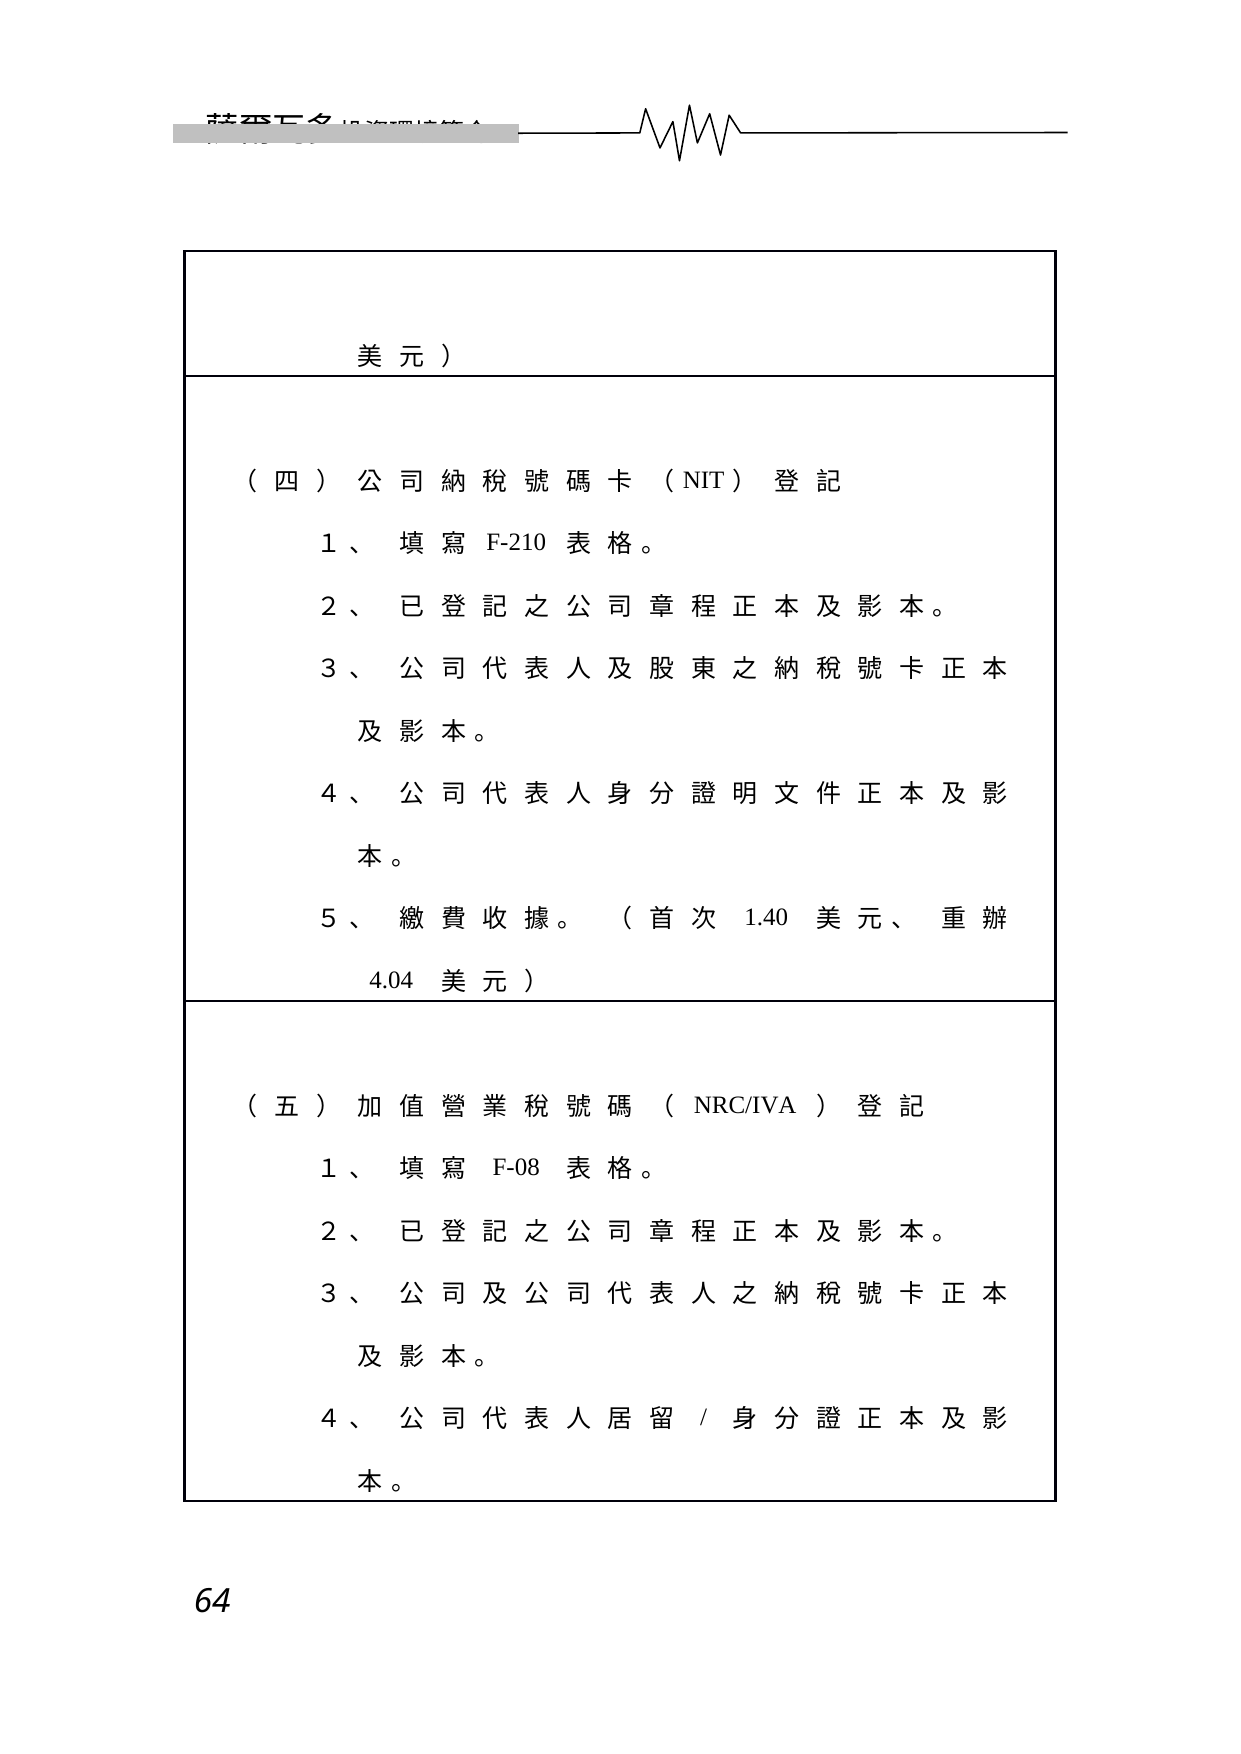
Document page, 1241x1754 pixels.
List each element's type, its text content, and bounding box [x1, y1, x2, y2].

table_cell （五）加值營業稅號碼（NRC/IVA）登記 １、填寫F-08表格。 ２、已登記之公司章程正本及影本。 ３、公司及公司代表人之納稅號卡正本及影本。 ４、公司代表人居留/身分證正本及影本。 [186, 1002, 1054, 1500]
table_cell （四）公司納稅號碼卡（NIT）登記 １、填寫F-210表格。 ２、已登記之公司章程正本及影本。 ３、公司代表人及股東之納稅號卡正本及影本。 ４、公司代表人身分證明文件正本及影本。 ５、繳費收據。（首次1.40美元、重辦4.04美元） [186, 377, 1054, 1000]
table_cell 美元） [186, 252, 1054, 375]
